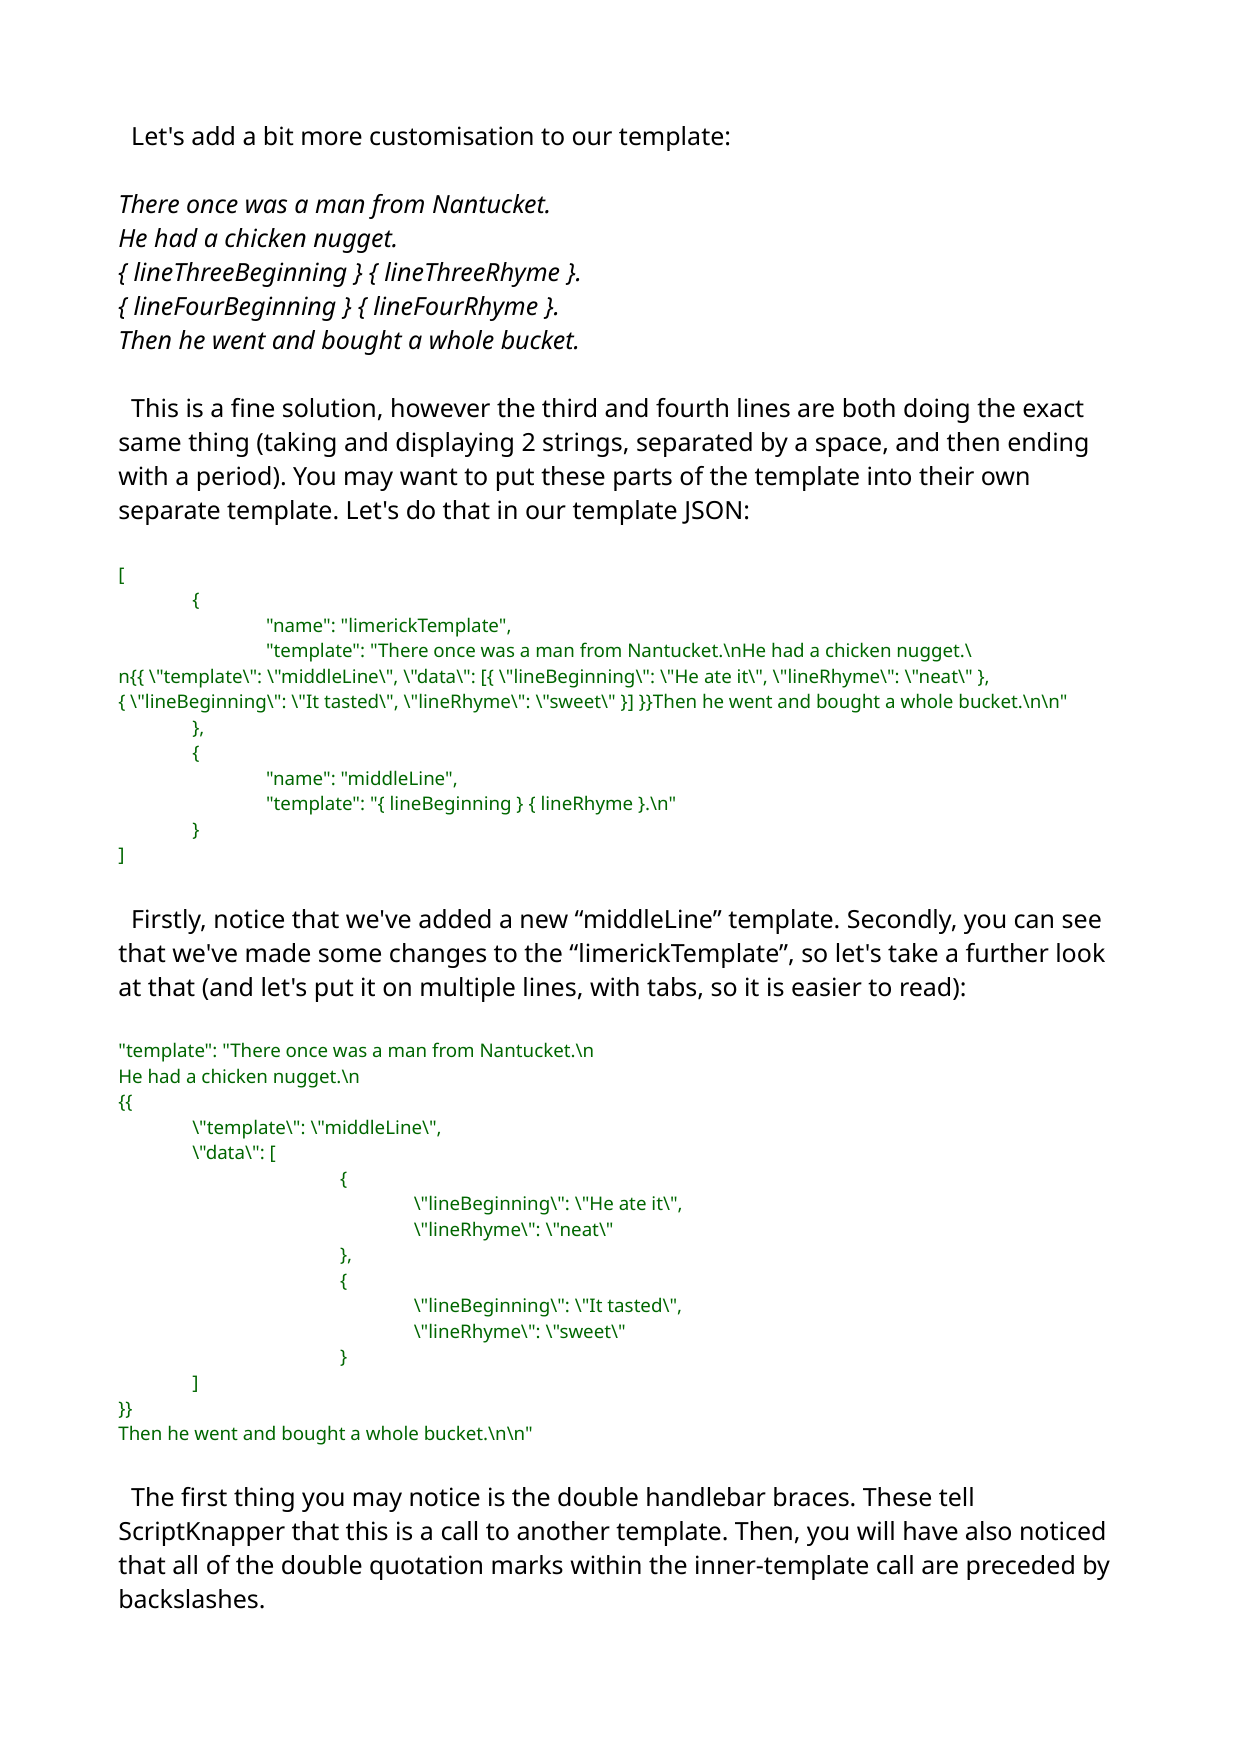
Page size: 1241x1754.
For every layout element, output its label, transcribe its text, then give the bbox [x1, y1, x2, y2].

text { lineFourBeginning } { lineFourRhyme }. [118, 288, 1122, 322]
text }, [118, 714, 1122, 739]
text ] [118, 842, 1122, 867]
text ] [118, 1369, 1122, 1395]
text \"lineRhyme\": \"neat\" [118, 1216, 1122, 1242]
text "name": "middleLine", [118, 765, 1122, 791]
text { [118, 1267, 1122, 1293]
text This is a fine solution, however the third and fourth lines are both doing the exact same thing (taking and displaying 2 strings, separated by a space, and then ending with a period). You may want to put these parts of the template into their own separate template. Let's do that in our template JSON: [118, 391, 1122, 527]
text { [118, 586, 1122, 612]
text \"data\": [ [118, 1139, 1122, 1165]
text [ [118, 561, 1122, 586]
text \"template\": \"middleLine\", [118, 1114, 1122, 1139]
text "template": "There once was a man from Nantucket.\nHe had a chicken nugget.\n{{ \"template\": \"middleLine\", \"data\": [{ \"lineBeginning\": \"He ate it\", \"lineRhyme\": \"neat\" }, { \"lineBeginning\": \"It tasted\", \"lineRhyme\": \"sweet\" }] }}Then he went and bought a whole bucket.\n\n" [118, 637, 1122, 714]
text Then he went and bought a whole bucket. [118, 322, 1122, 357]
text He had a chicken nugget. [118, 220, 1122, 254]
text \"lineRhyme\": \"sweet\" [118, 1318, 1122, 1344]
text "template": "There once was a man from Nantucket.\n [118, 1037, 1122, 1063]
text { [118, 739, 1122, 765]
text The first thing you may notice is the double handlebar braces. These tell ScriptKnapper that this is a call to another template. Then, you will have also noticed that all of the double quotation marks within the inner-template call are preceded by backslashes. [118, 1480, 1122, 1616]
text There once was a man from Nantucket. [118, 186, 1122, 220]
text Then he went and bought a whole bucket.\n\n" [118, 1420, 1122, 1446]
text \"lineBeginning\": \"He ate it\", [118, 1191, 1122, 1216]
text { lineThreeBeginning } { lineThreeRhyme }. [118, 254, 1122, 288]
text } [118, 1344, 1122, 1369]
text {{ [118, 1088, 1122, 1114]
text "name": "limerickTemplate", [118, 612, 1122, 637]
text "template": "{ lineBeginning } { lineRhyme }.\n" [118, 791, 1122, 816]
text } [118, 816, 1122, 842]
text Let's add a bit more customisation to our template: [118, 118, 1122, 152]
text }} [118, 1395, 1122, 1420]
text }, [118, 1242, 1122, 1267]
text { [118, 1165, 1122, 1191]
text He had a chicken nugget.\n [118, 1063, 1122, 1088]
text \"lineBeginning\": \"It tasted\", [118, 1293, 1122, 1318]
text Firstly, notice that we've added a new “middleLine” template. Secondly, you can see that we've made some changes to the “limerickTemplate”, so let's take a further look at that (and let's put it on multiple lines, with tabs, so it is easier to read): [118, 901, 1122, 1003]
